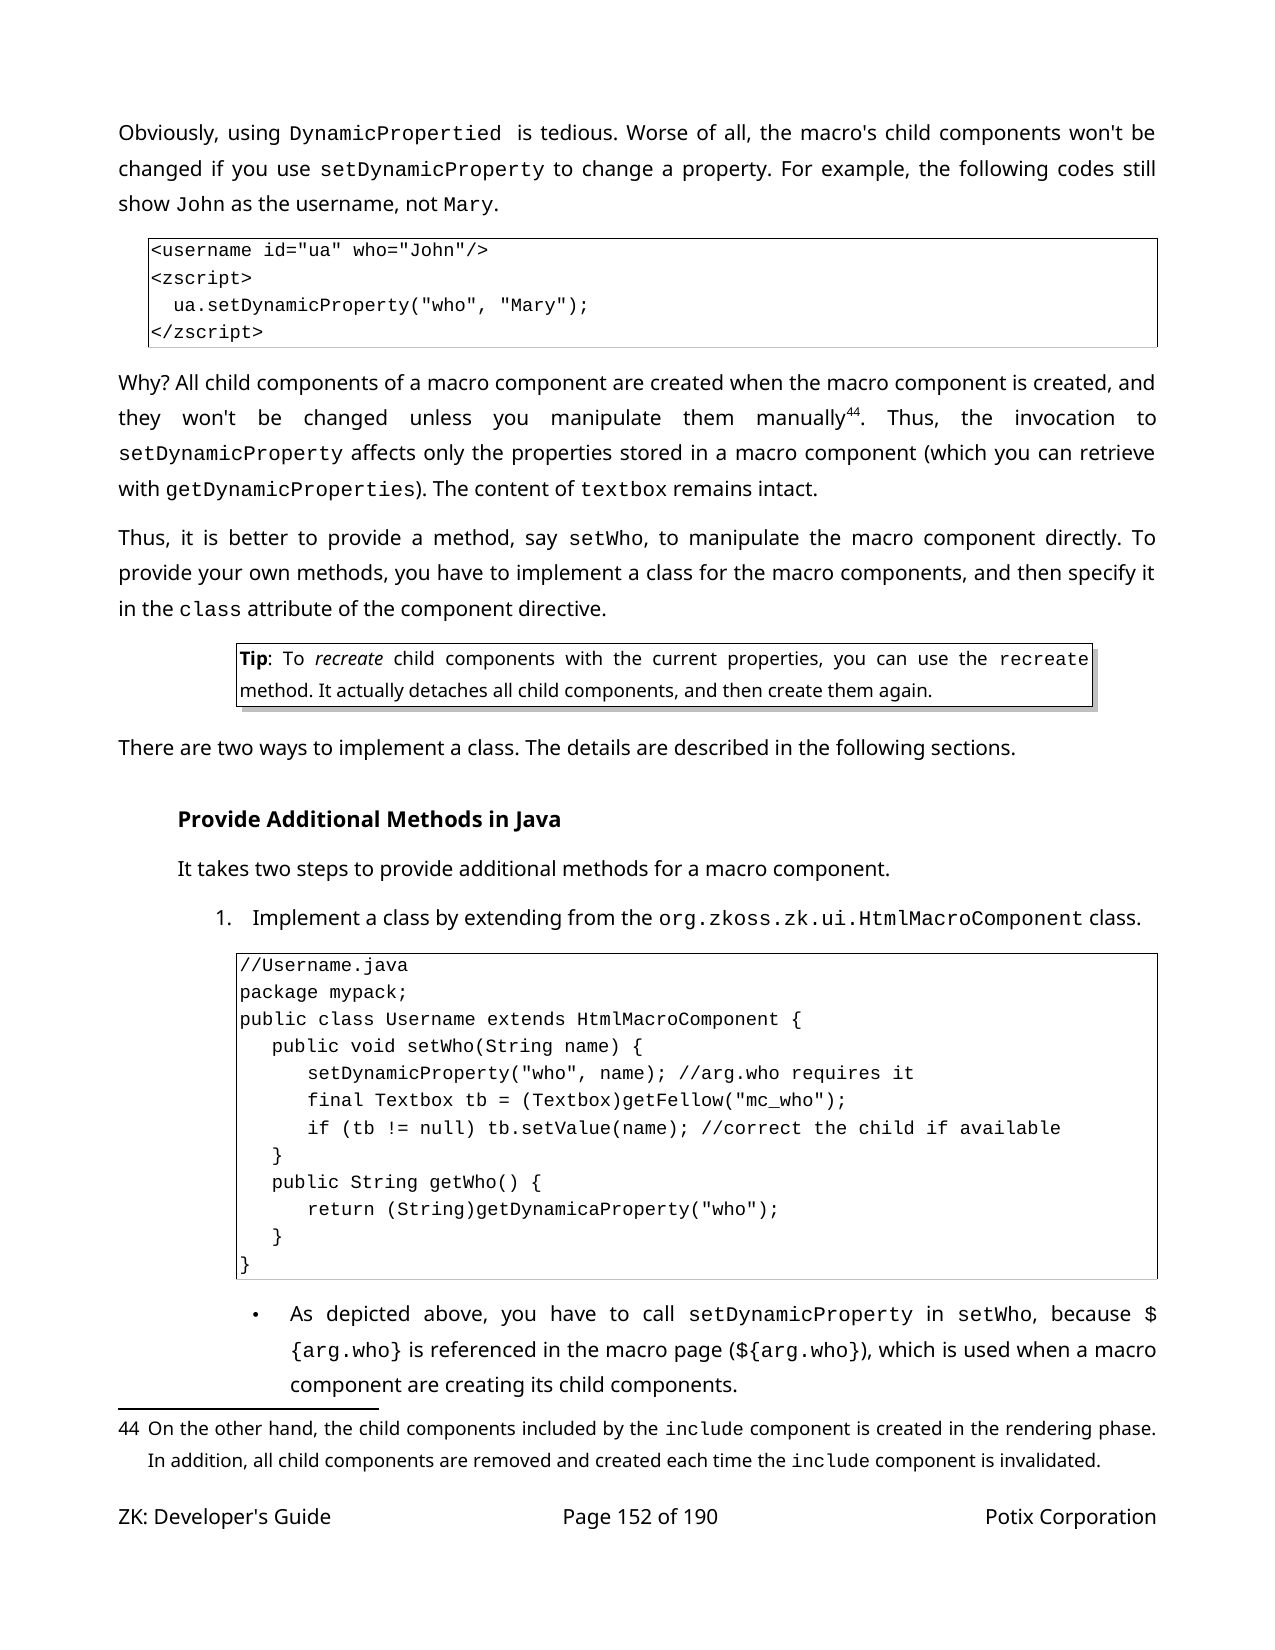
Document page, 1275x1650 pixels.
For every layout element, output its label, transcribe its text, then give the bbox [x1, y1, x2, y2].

text if (tb != null) tb.setValue(name); //correct the child if available [237, 1116, 1157, 1140]
text Why? All child components of a macro component are created when the macro component is created, and they won't be changed unless you manipulate them manually. Thus, the invocation to setDynamicProperty affects only the properties stored in a macro component (which you can retrieve with getDynamicProperties). The content of textbox remains intact. [118, 368, 1157, 502]
text //Username.java [237, 954, 1157, 977]
text Tip: To recreate child components with the current properties, you can use the recreate method. It actually detaches all child components, and then create them again. [237, 644, 1092, 706]
text setDynamicProperty("who", name); //arg.who requires it [237, 1061, 1157, 1085]
text final Textbox tb = (Textbox)getFellow("mc_who"); [237, 1088, 1157, 1113]
text On the other hand, the child components included by the include component is created in the rendering phase. In addition, all child components are removed and created each time the include component is invalidated. [118, 1415, 1157, 1473]
text public void setWho(String name) { [237, 1034, 1157, 1058]
text <zscript> [149, 266, 1157, 290]
text ua.setDynamicProperty("who", "Mary"); [149, 293, 1157, 317]
text There are two ways to implement a class. The details are described in the following sections. [118, 733, 1157, 761]
text } [237, 1251, 1157, 1279]
text <username id="ua" who="John"/> [149, 239, 1157, 263]
text public String getWho() { [237, 1170, 1157, 1194]
text package mypack; [237, 979, 1157, 1004]
text It takes two steps to provide additional methods for a macro component. [177, 854, 1157, 883]
list Implement a class by extending from the org.zkoss.zk.ui.HtmlMacroComponent class. [215, 903, 1157, 932]
text } [237, 1143, 1157, 1167]
text public class Username extends HtmlMacroComponent { [237, 1007, 1157, 1031]
list As depicted above, you have to call setDynamicProperty in setWho, because ${arg.who} is referenced in the macro page (${arg.who}), which is used when a macro component are creating its child components. [252, 1299, 1157, 1399]
text Thus, it is better to provide a method, say setWho, to manipulate the macro component directly. To provide your own methods, you have to implement a class for the macro components, and then specify it in the class attribute of the component directive. [118, 523, 1157, 622]
text } [237, 1224, 1157, 1248]
subtitle Provide Additional Methods in Java [177, 804, 1157, 834]
text Obviously, using DynamicPropertied is tedious. Worse of all, the macro's child components won't be changed if you use setDynamicProperty to change a property. For example, the following codes still show John as the username, not Mary. [118, 118, 1157, 218]
text </zscript> [149, 320, 1157, 347]
text return (String)getDynamicaProperty("who"); [237, 1197, 1157, 1221]
